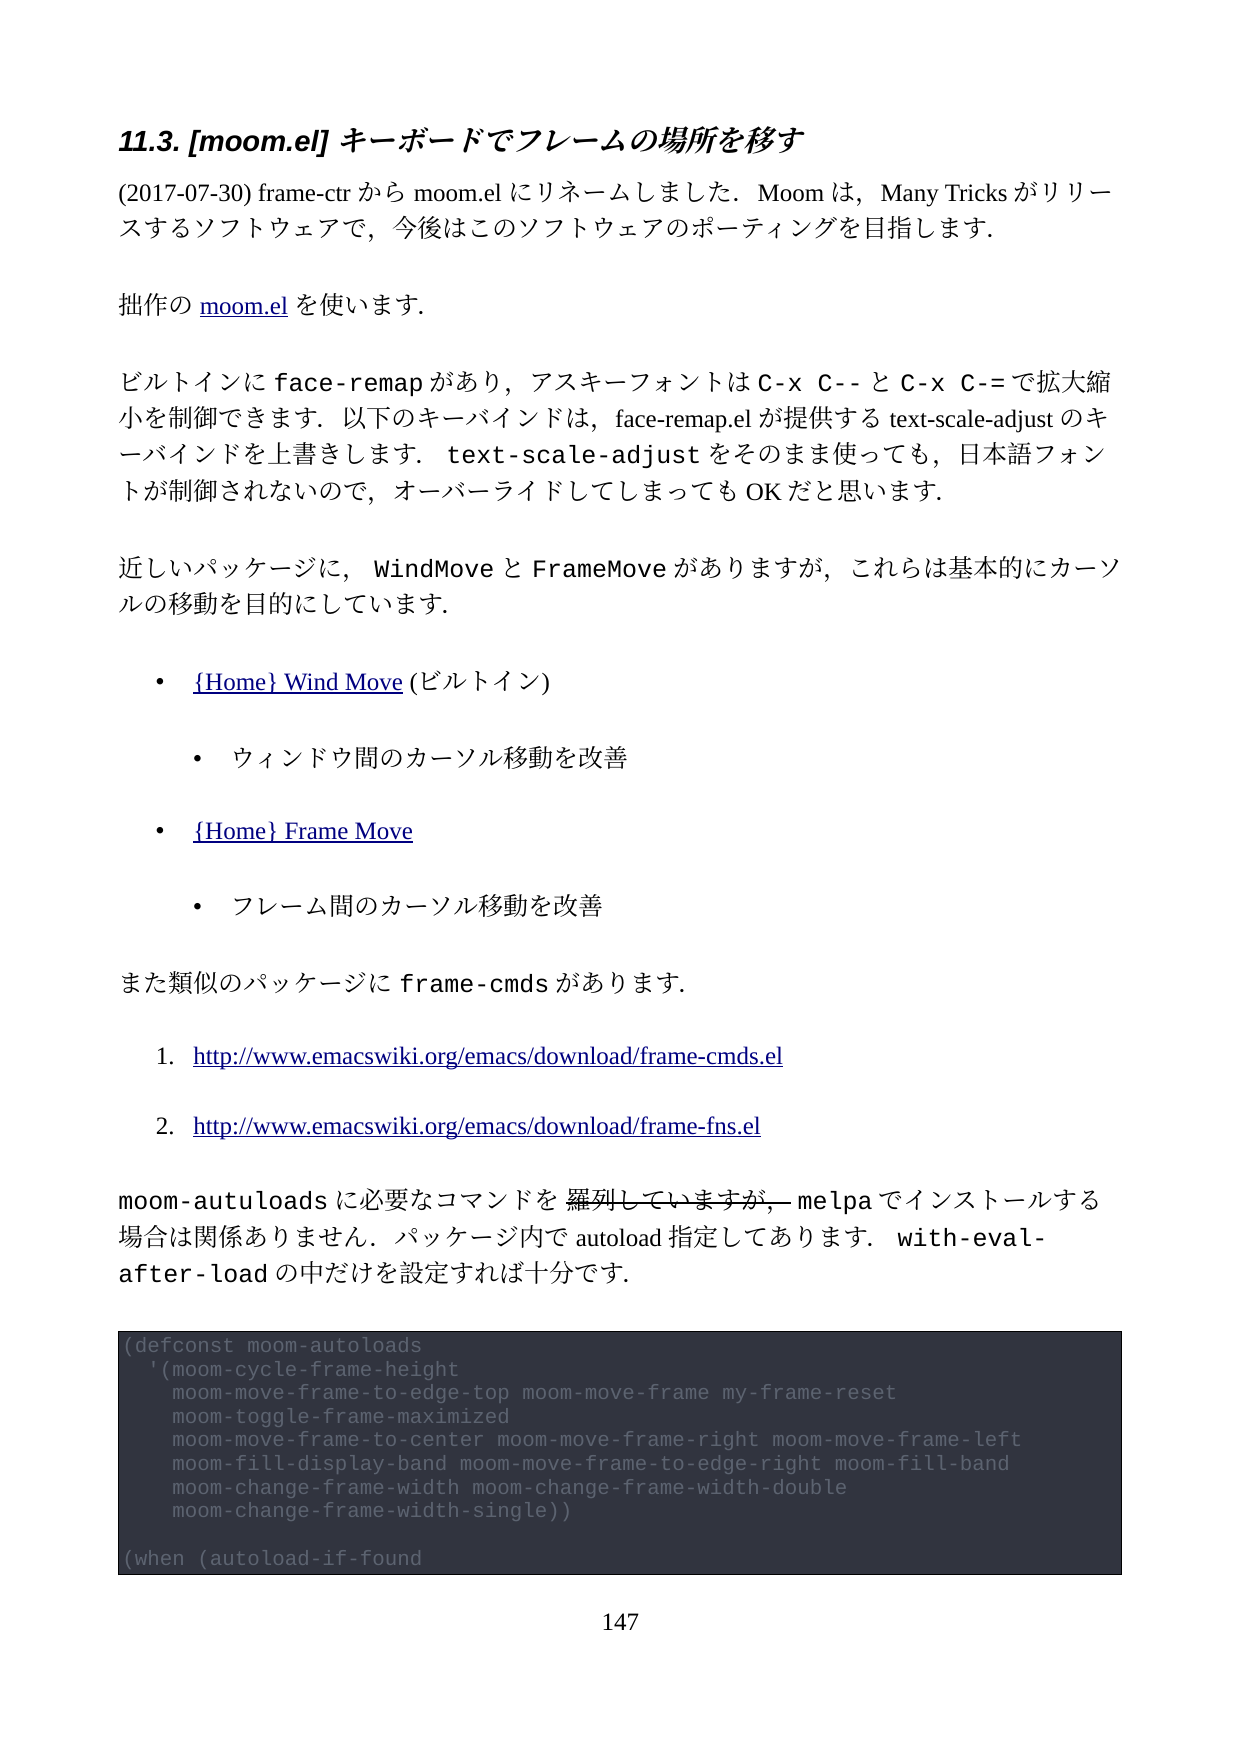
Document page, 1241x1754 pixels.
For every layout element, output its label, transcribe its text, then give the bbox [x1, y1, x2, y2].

text '(moom-cycle-frame-height [119, 1354, 1121, 1378]
text 拙作の moom.el を使います． [118, 286, 1122, 350]
text 近しいパッケージに， WindMove と FrameMove がありますが，これらは基本的にカーソルの移動を目的にしています． [118, 548, 1122, 649]
text moom-move-frame-to-center moom-move-frame-right moom-move-frame-left [119, 1426, 1121, 1449]
subtitle [moom.el] キーボードでフレームの場所を移す [118, 118, 1122, 160]
text ビルトインに face-remap があり，アスキーフォントは C-x C-- と C-x C-= で拡大縮小を制御できます．以下のキーバインドは，face-remap.el が提供する text-scale-adjust のキーバインドを上書きします． text-scale-adjust をそのまま使っても，日本語フォントが制御されないので，オーバーライドしてしまってもOKだと思います． [118, 363, 1122, 536]
list フレーム間のカーソル移動を改善 [193, 886, 1122, 951]
list http://www.emacswiki.org/emacs/download/frame-cmds.el [156, 1041, 1122, 1098]
text moom-autuloads に必要なコマンドを 羅列していますが， melpa でインストールする場合は関係ありません．パッケージ内で autoload 指定してあります． with-eval-after-load の中だけを設定すれば十分です． [118, 1181, 1122, 1318]
text (2017-07-30) frame-ctr から moom.el にリネームしました．Moom は，Many Tricks がリリースするソフトウェアで，今後はこのソフトウェアのポーティングを目指します． [118, 172, 1122, 273]
text moom-move-frame-to-edge-top moom-move-frame my-frame-reset [119, 1378, 1121, 1402]
text (defconst moom-autoloads [119, 1332, 1121, 1354]
list http://www.emacswiki.org/emacs/download/frame-fns.el [156, 1111, 1122, 1168]
text moom-toggle-frame-maximized [119, 1402, 1121, 1426]
text (when (autoload-if-found [119, 1544, 1121, 1574]
list {Home} Wind Move (ビルトイン) [156, 662, 1122, 727]
text moom-change-frame-width-single)) [119, 1496, 1121, 1520]
text moom-fill-display-band moom-move-frame-to-edge-right moom-fill-band [119, 1449, 1121, 1473]
text また類似のパッケージに frame-cmds があります． [118, 963, 1122, 1028]
list ウィンドウ間のカーソル移動を改善 [193, 739, 1122, 804]
list {Home} Frame Move [156, 816, 1122, 874]
text moom-change-frame-width moom-change-frame-width-double [119, 1473, 1121, 1496]
